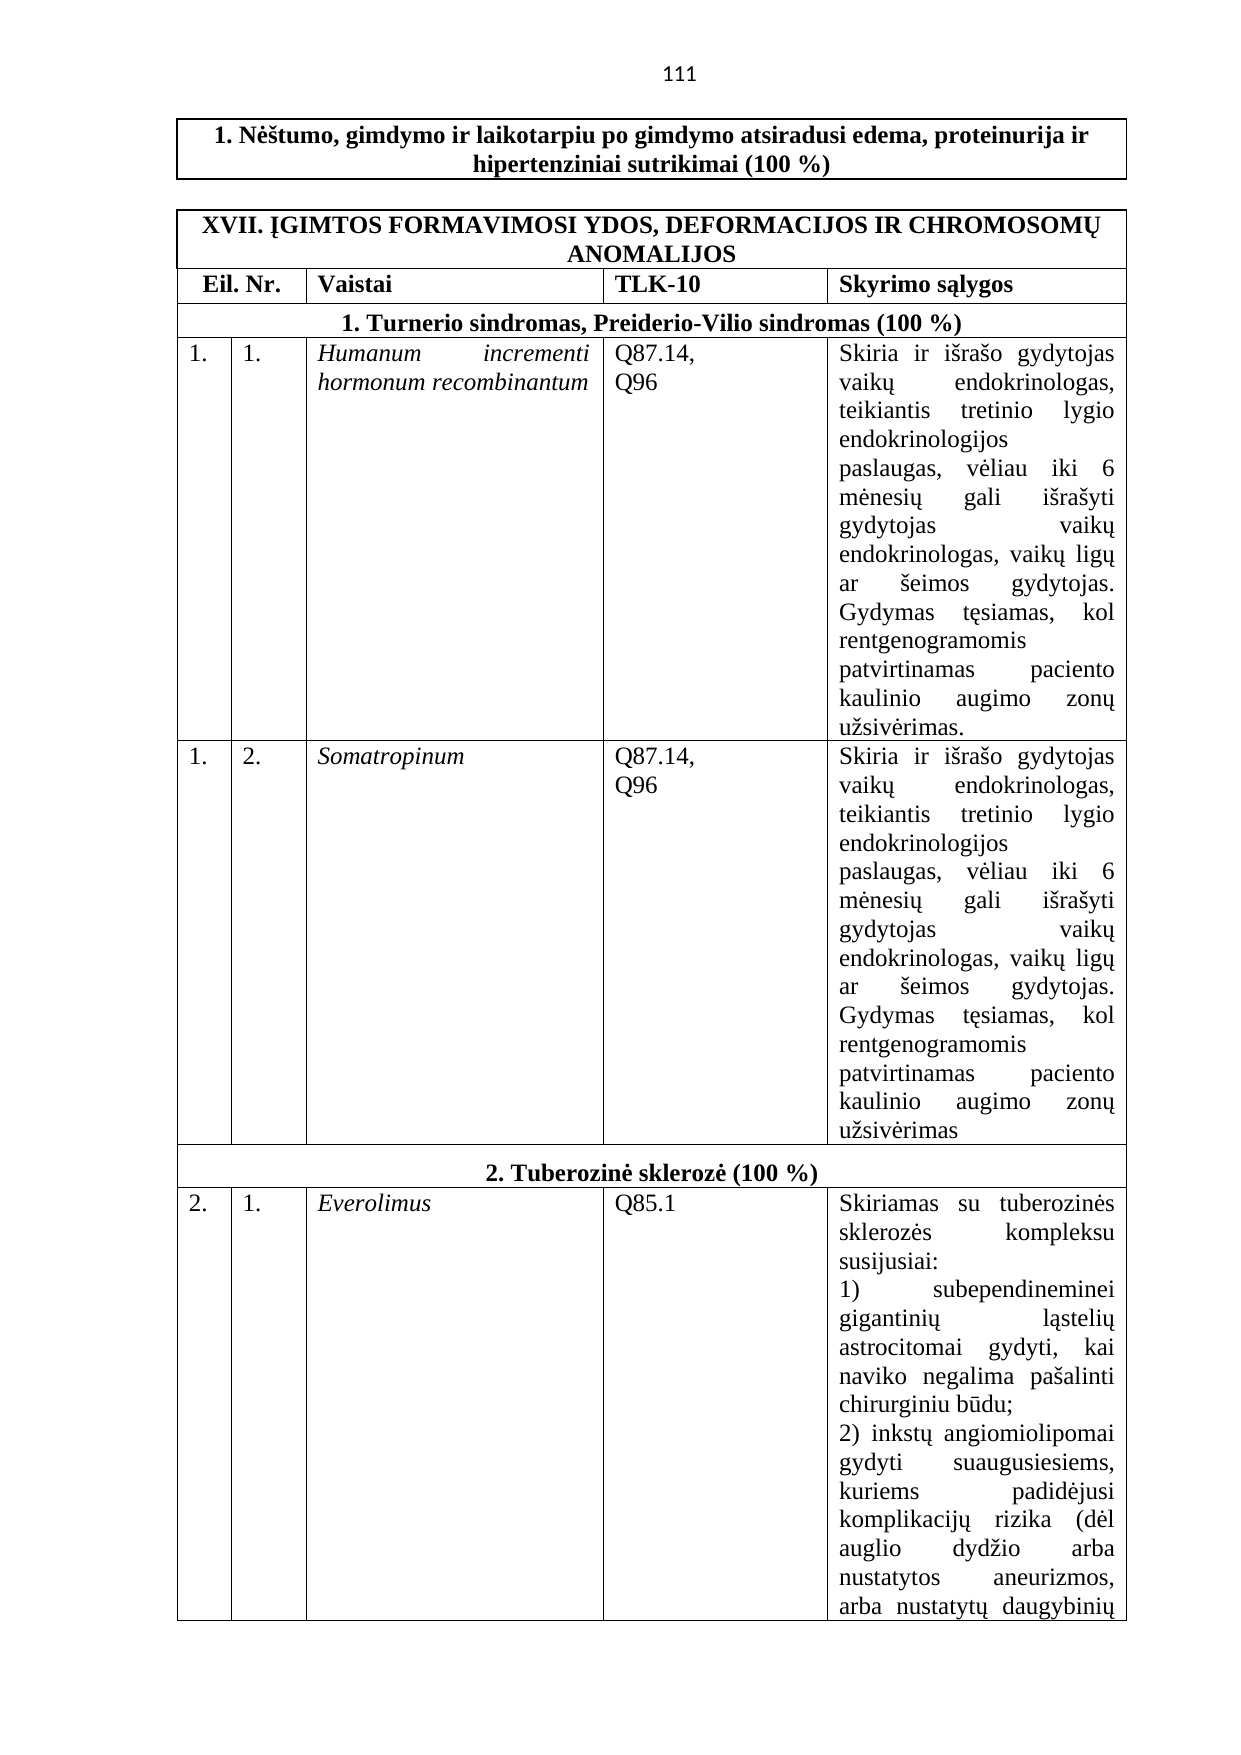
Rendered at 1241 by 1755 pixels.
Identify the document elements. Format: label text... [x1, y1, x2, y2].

table_cell TLK-10 [604, 269, 827, 302]
table_cell Vaistai [307, 269, 603, 302]
table_cell 2. [178, 1188, 231, 1619]
table_cell 1. [232, 1188, 306, 1619]
table_cell Skiria ir išrašo gydytojas vaikų endokrinologas, teikiantis tretinio lygio endokrinologijos paslaugas, vėliau iki 6 mėnesių gali išrašyti gydytojas vaikų endokrinologas, vaikų ligų ar šeimos gydytojas. Gydymas tęsiamas, kol rentgenogramomis patvirtinamas paciento kaulinio augimo zonų užsivėrimas [828, 741, 1126, 1144]
table_cell Skiriamas su tuberozinės sklerozės kompleksu susijusiai: 1) subependineminei gigantinių ląstelių astrocitomai gydyti, kai naviko negalima pašalinti chirurginiu būdu; 2) inkstų angiomiolipomai gydyti suaugusiesiems, kuriems padidėjusi komplikacijų rizika (dėl auglio dydžio arba nustatytos aneurizmos, arba nustatytų daugybinių [828, 1188, 1126, 1619]
table_cell Q87.14, Q96 [604, 338, 827, 740]
table_cell Somatropinum [307, 741, 603, 1144]
table_cell 1. Nėštumo, gimdymo ir laikotarpiu po gimdymo atsiradusi edema, proteinurija ir hipertenziniai sutrikimai (100 %) [178, 120, 1126, 178]
table_header XVII. ĮGIMTOS FORMAVIMOSI YDOS, DEFORMACIJOS IR CHROMOSOMŲ ANOMALIJOS [178, 211, 1126, 268]
table_cell 1. [178, 338, 231, 740]
table_cell Skiria ir išrašo gydytojas vaikų endokrinologas, teikiantis tretinio lygio endokrinologijos paslaugas, vėliau iki 6 mėnesių gali išrašyti gydytojas vaikų endokrinologas, vaikų ligų ar šeimos gydytojas. Gydymas tęsiamas, kol rentgenogramomis patvirtinamas paciento kaulinio augimo zonų užsivėrimas. [828, 338, 1126, 740]
table_cell 1. Turnerio sindromas, Preiderio-Vilio sindromas (100 %) [178, 304, 1126, 337]
table_cell 1. [178, 741, 231, 1144]
table_cell 2. [232, 741, 306, 1144]
table_cell Skyrimo sąlygos [828, 269, 1126, 302]
table_cell 1. [232, 338, 306, 740]
table_cell Q85.1 [604, 1188, 827, 1619]
table_cell Eil. Nr. [178, 269, 306, 302]
table_cell Q87.14, Q96 [604, 741, 827, 1144]
table_cell 2. Tuberozinė sklerozė (100 %) [178, 1145, 1126, 1187]
table_cell Humanum incrementi hormonum recombinantum [307, 338, 603, 740]
table_cell Everolimus [307, 1188, 603, 1619]
